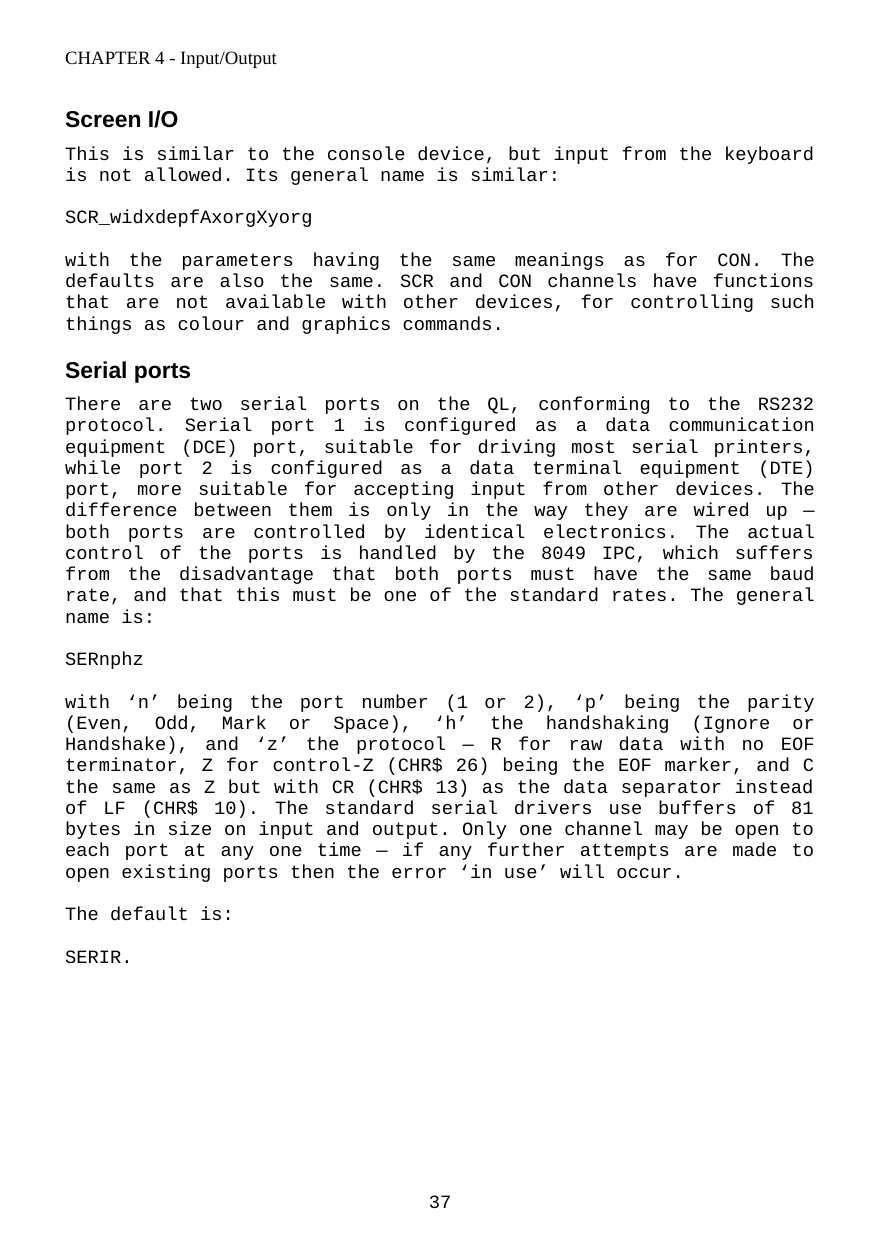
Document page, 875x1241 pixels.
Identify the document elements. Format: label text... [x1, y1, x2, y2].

text The default is: [65, 905, 815, 926]
text SERnphz [65, 650, 815, 671]
text with ‘n’ being the port number (1 or 2), ‘p’ being the parity (Even, Odd, Mark or Space), ‘h’ the handshaking (Ignore or Handshake), and ‘z’ the protocol — R for raw data with no EOF terminator, Z for control-Z (CHR$ 26) being the EOF marker, and C the same as Z but with CR (CHR$ 13) as the data separator instead of LF (CHR$ 10). The standard serial drivers use buffers of 81 bytes in size on input and output. Only one channel may be open to each port at any one time — if any further attempts are made to open existing ports then the error ‘in use’ will occur. [65, 692, 815, 884]
text There are two serial ports on the QL, conforming to the RS232 protocol. Serial port 1 is configured as a data communication equipment (DCE) port, suitable for driving most serial printers, while port 2 is configured as a data terminal equipment (DTE) port, more suitable for accepting input from other devices. The difference between them is only in the way they are wired up — both ports are controlled by identical electronics. The actual control of the ports is handled by the 8049 IPC, which suffers from the disadvantage that both ports must have the same baud rate, and that this must be one of the standard rates. The general name is: [65, 395, 815, 629]
subtitle Screen I/O [65, 106, 815, 133]
text This is similar to the console device, but input from the keyboard is not allowed. Its general name is similar: [65, 144, 815, 187]
text SERIR. [65, 947, 815, 969]
text with the parameters having the same meanings as for CON. The defaults are also the same. SCR and CON channels have functions that are not available with other devices, for controlling such things as colour and graphics commands. [65, 251, 815, 336]
subtitle Serial ports [65, 357, 815, 383]
text SCR_widxdepfAxorgXyorg [65, 208, 815, 229]
